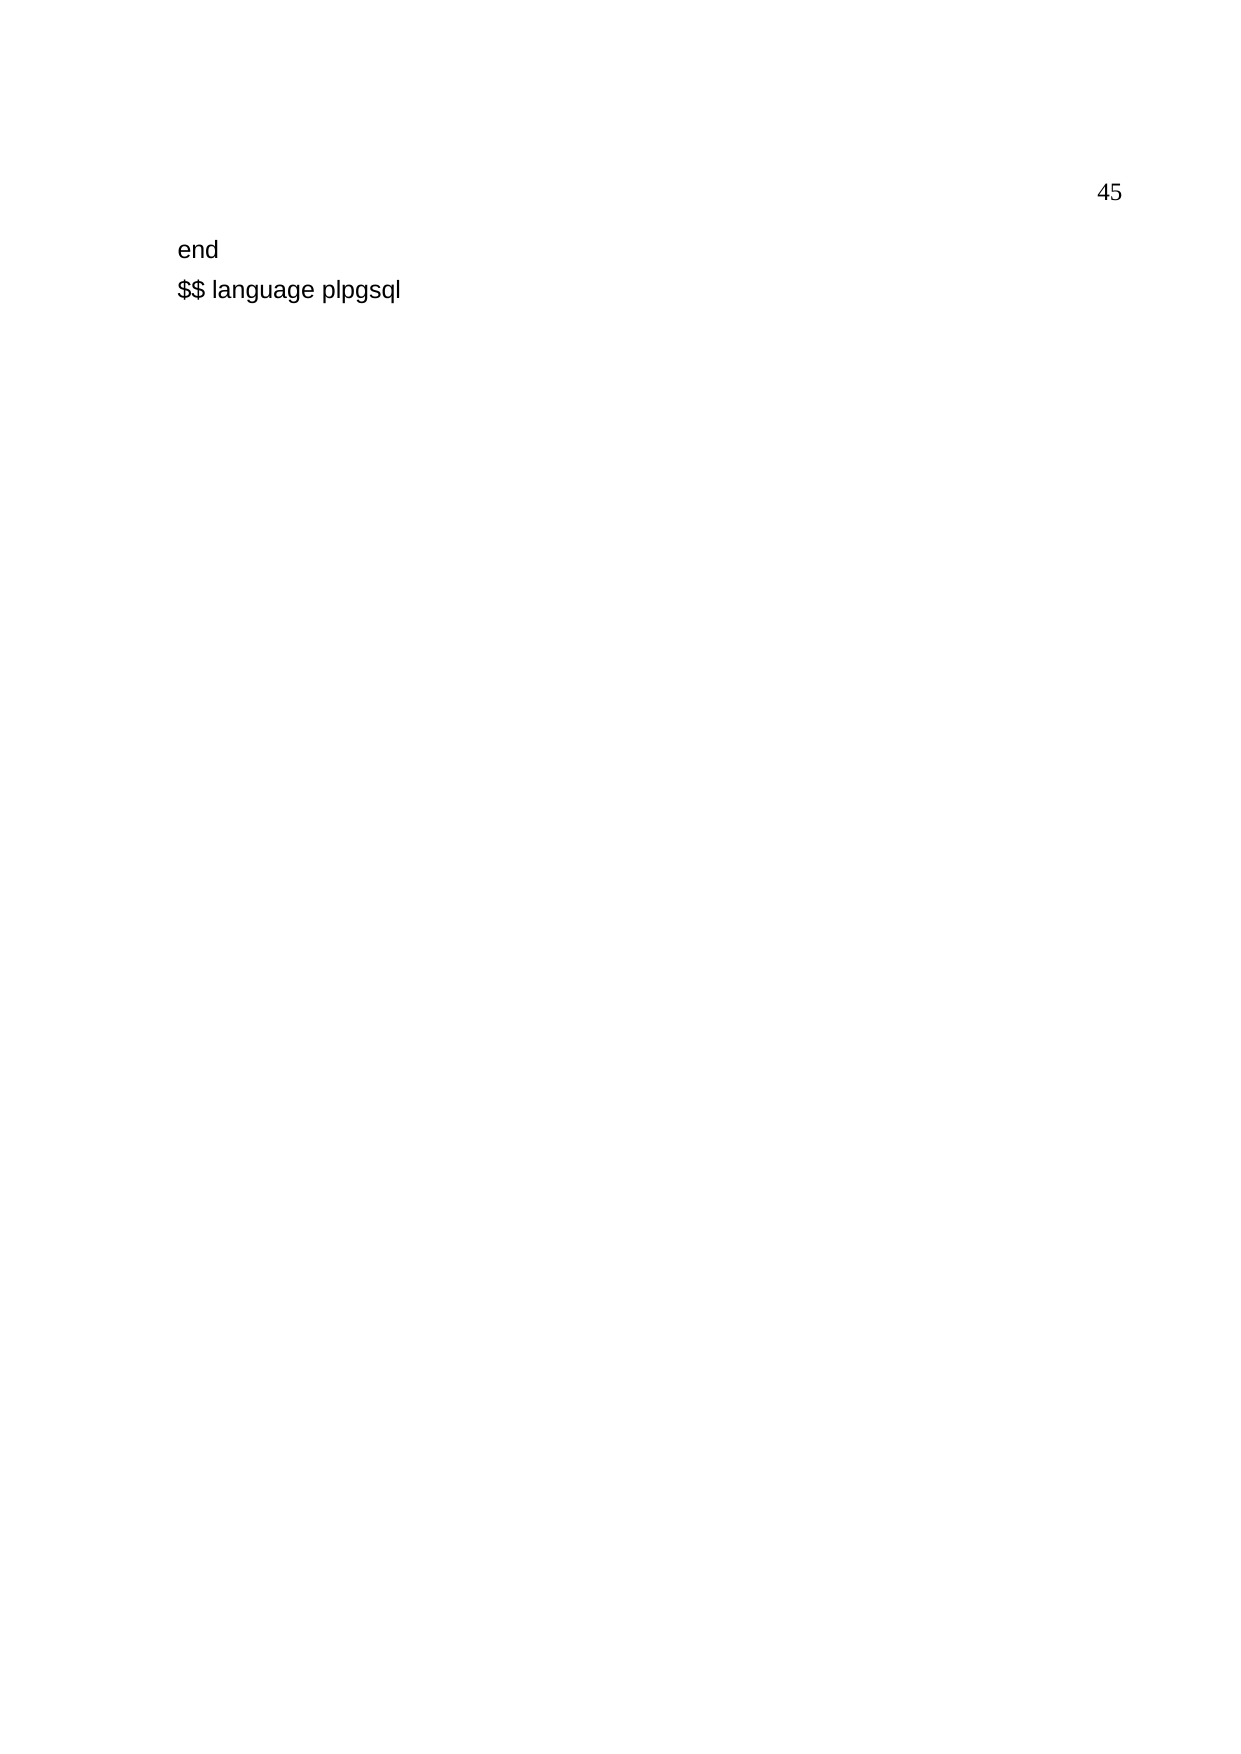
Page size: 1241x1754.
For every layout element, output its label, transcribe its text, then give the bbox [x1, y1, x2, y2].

text end [177, 235, 1122, 264]
text $$ language plpgsql [177, 275, 1122, 304]
